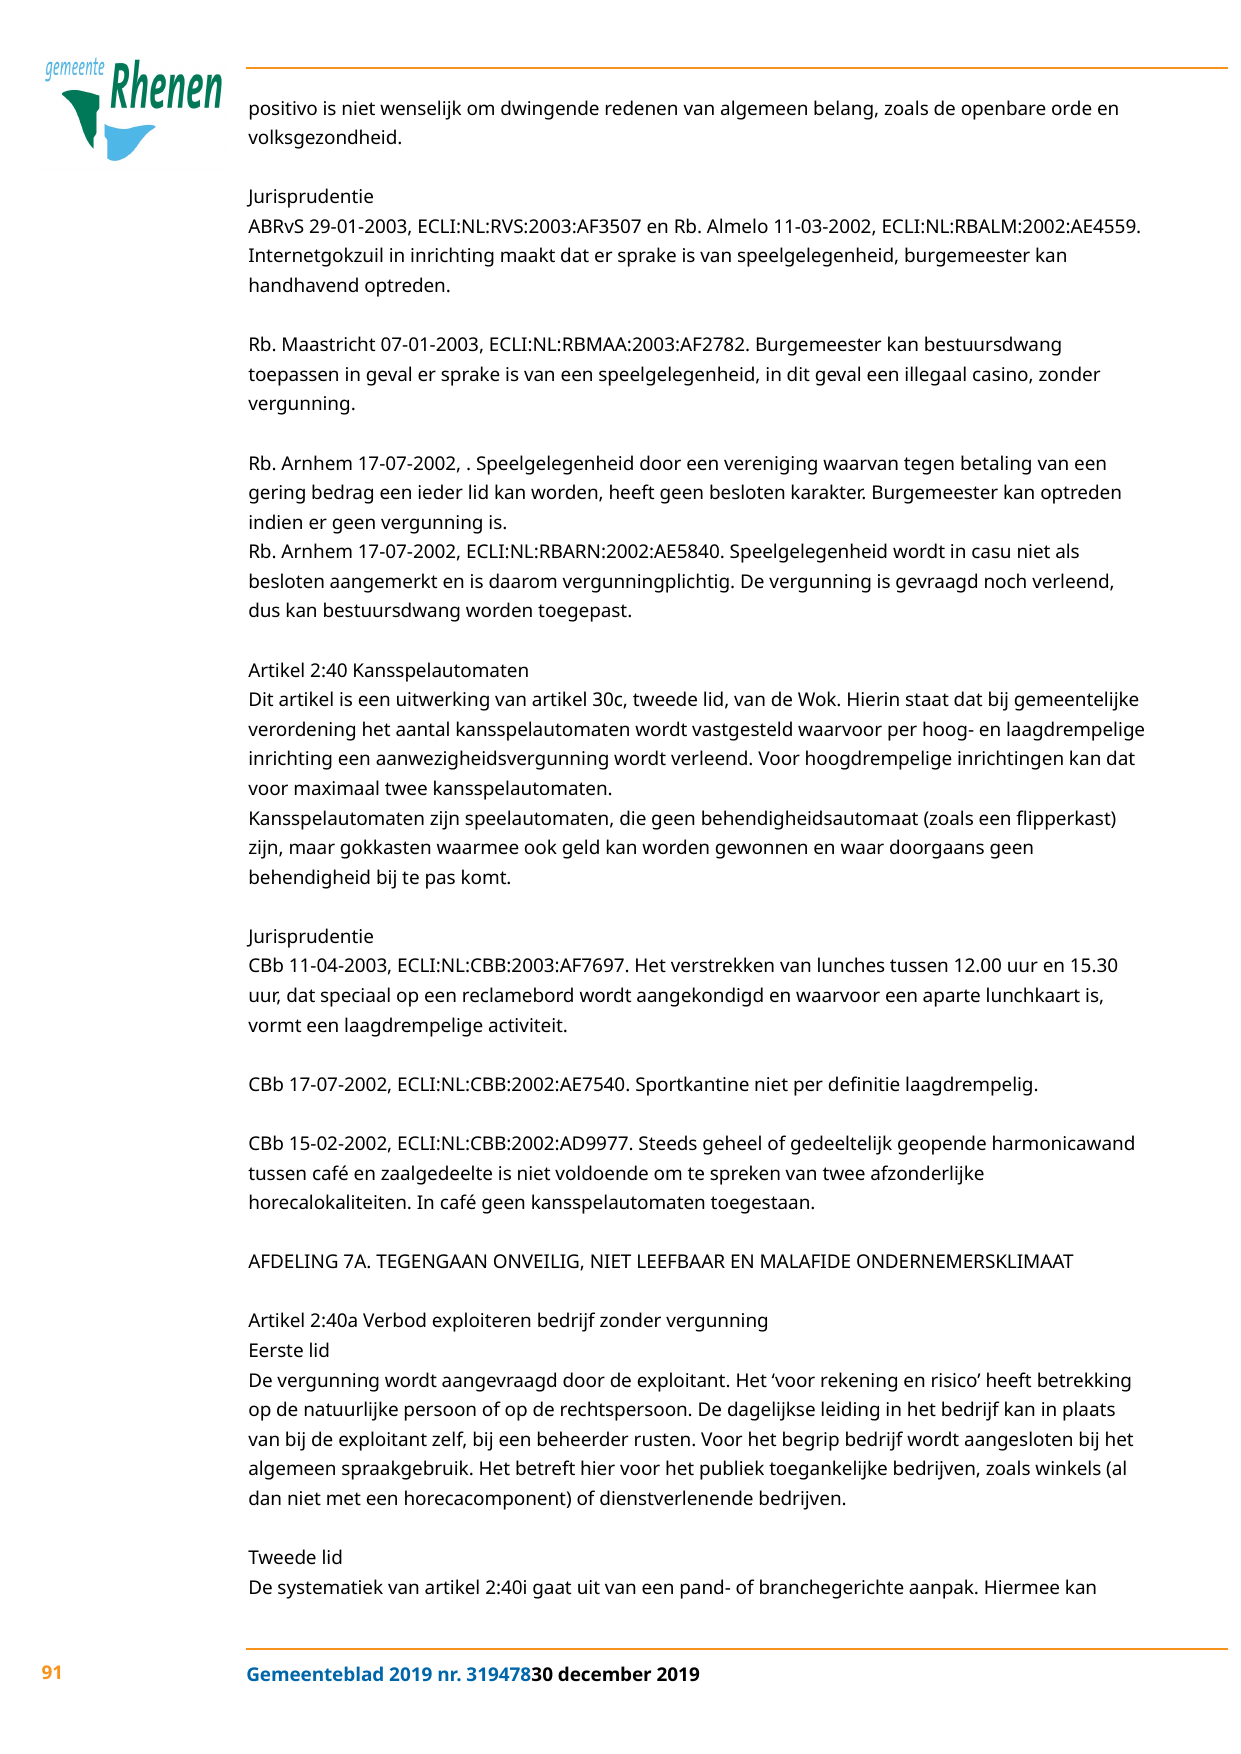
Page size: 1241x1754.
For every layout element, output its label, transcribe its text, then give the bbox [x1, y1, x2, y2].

text De vergunning wordt aangevraagd door de exploitant. Het ‘voor rekening en risico’ heeft betrekking op de natuurlijke persoon of op de rechtspersoon. De dagelijkse leiding in het bedrijf kan in plaats van bij de exploitant zelf, bij een beheerder rusten. Voor het begrip bedrijf wordt aangesloten bij het algemeen spraakgebruik. Het betreft hier voor het publiek toegankelijke bedrijven, zoals winkels (al dan niet met een horecacomponent) of dienstverlenende bedrijven. [248, 1367, 1152, 1511]
text De systematiek van artikel 2:40i gaat uit van een pand- of branchegerichte aanpak. Hiermee kan [248, 1574, 1152, 1600]
text Eerste lid [248, 1337, 1152, 1363]
text Jurisprudentie [248, 183, 1152, 209]
text AFDELING 7A. TEGENGAAN ONVEILIG, NIET LEEFBAAR EN MALAFIDE ONDERNEMERSKLIMAAT [248, 1248, 1152, 1274]
text Artikel 2:40 Kansspelautomaten [248, 657, 1152, 683]
text Tweede lid [248, 1544, 1152, 1570]
text Dit artikel is een uitwerking van artikel 30c, tweede lid, van de Wok. Hierin staat dat bij gemeentelijke verordening het aantal kansspelautomaten wordt vastgesteld waarvoor per hoog- en laagdrempelige inrichting een aanwezigheidsvergunning wordt verleend. Voor hoogdrempelige inrichtingen kan dat voor maximaal twee kansspelautomaten. [248, 686, 1152, 801]
text Artikel 2:40a Verbod exploiteren bedrijf zonder vergunning [248, 1308, 1152, 1333]
text CBb 11-04-2003, ECLI:NL:CBB:2003:AF7697. Het verstrekken van lunches tussen 12.00 uur en 15.30 uur, dat speciaal op een reclamebord wordt aangekondigd en waarvoor een aparte lunchkaart is, vormt een laagdrempelige activiteit. [248, 953, 1152, 1038]
text CBb 17-07-2002, ECLI:NL:CBB:2002:AE7540. Sportkantine niet per definitie laagdrempelig. [248, 1071, 1152, 1097]
text Rb. Maastricht 07-01-2003, ECLI:NL:RBMAA:2003:AF2782. Burgemeester kan bestuursdwang toepassen in geval er sprake is van een speelgelegenheid, in dit geval een illegaal casino, zonder vergunning. [248, 331, 1152, 416]
text CBb 15-02-2002, ECLI:NL:CBB:2002:AD9977. Steeds geheel of gedeeltelijk geopende harmonicawand tussen café en zaalgedeelte is niet voldoende om te spreken van twee afzonderlijke horecalokaliteiten. In café geen kansspelautomaten toegestaan. [248, 1130, 1152, 1215]
text Rb. Arnhem 17-07-2002, ECLI:NL:RBARN:2002:AE5840. Speelgelegenheid wordt in casu niet als besloten aangemerkt en is daarom vergunningplichtig. De vergunning is gevraagd noch verleend, dus kan bestuursdwang worden toegepast. [248, 538, 1152, 623]
picture [41, 47, 231, 172]
text ABRvS 29-01-2003, ECLI:NL:RVS:2003:AF3507 en Rb. Almelo 11-03-2002, ECLI:NL:RBALM:2002:AE4559. Internetgokzuil in inrichting maakt dat er sprake is van speelgelegenheid, burgemeester kan handhavend optreden. [248, 213, 1152, 298]
text Kansspelautomaten zijn speelautomaten, die geen behendigheidsautomaat (zoals een flipperkast) zijn, maar gokkasten waarmee ook geld kan worden gewonnen en waar doorgaans geen behendigheid bij te pas komt. [248, 805, 1152, 890]
text positivo is niet wenselijk om dwingende redenen van algemeen belang, zoals de openbare orde en volksgezondheid. [248, 95, 1152, 150]
text Rb. Arnhem 17-07-2002, . Speelgelegenheid door een vereniging waarvan tegen betaling van een gering bedrag een ieder lid kan worden, heeft geen besloten karakter. Burgemeester kan optreden indien er geen vergunning is. [248, 450, 1152, 535]
text Jurisprudentie [248, 923, 1152, 949]
